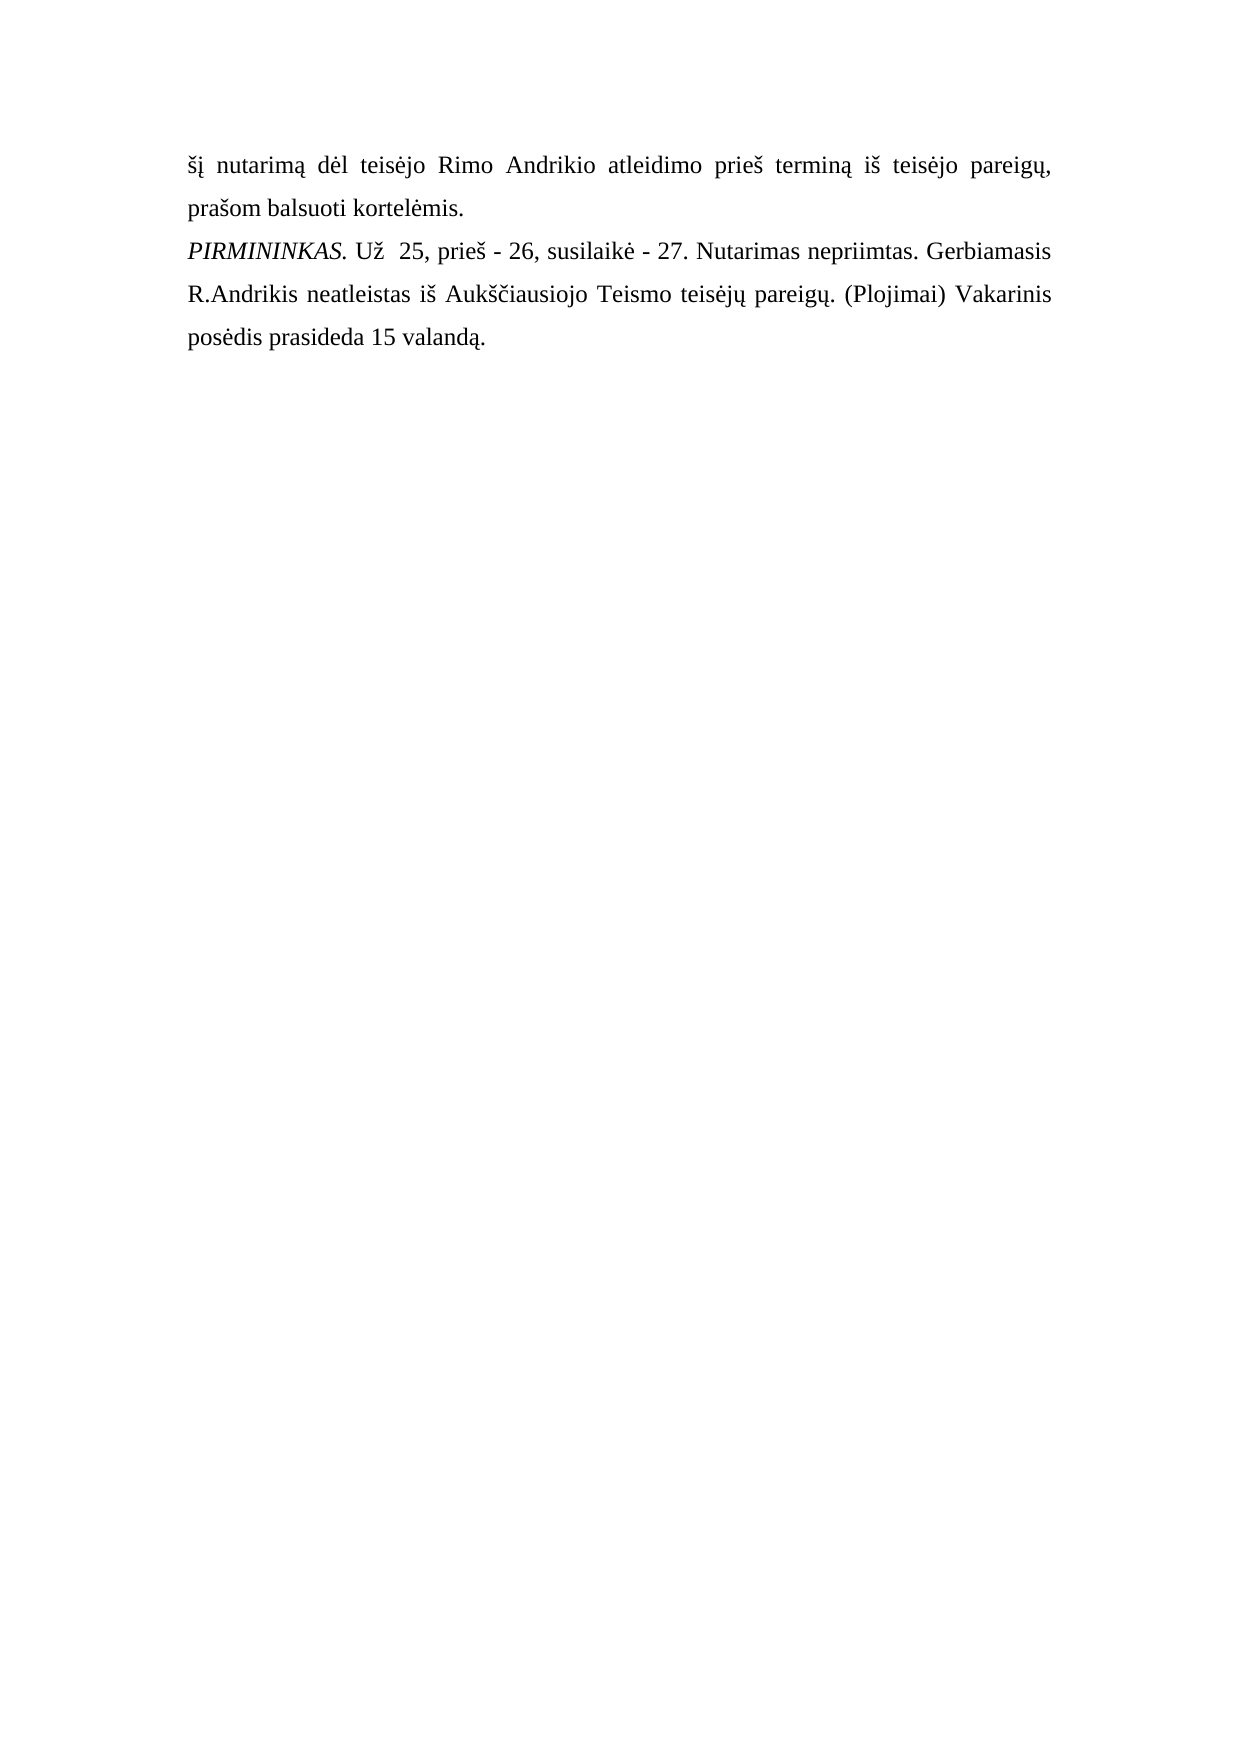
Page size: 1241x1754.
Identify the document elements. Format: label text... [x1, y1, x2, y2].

text šį nutarimą dėl teisėjo Rimo Andrikio atleidimo prieš terminą iš teisėjo pareigų, prašom balsuoti kortelėmis. [187, 150, 1053, 222]
text PIRMININKAS. Už 25, prieš - 26, susilaikė - 27. Nutarimas nepriimtas. Gerbiamasis R.Andrikis neatleistas iš Aukščiausiojo Teismo teisėjų pareigų. (Plojimai) Vakarinis posėdis prasideda 15 valandą. [187, 236, 1053, 351]
